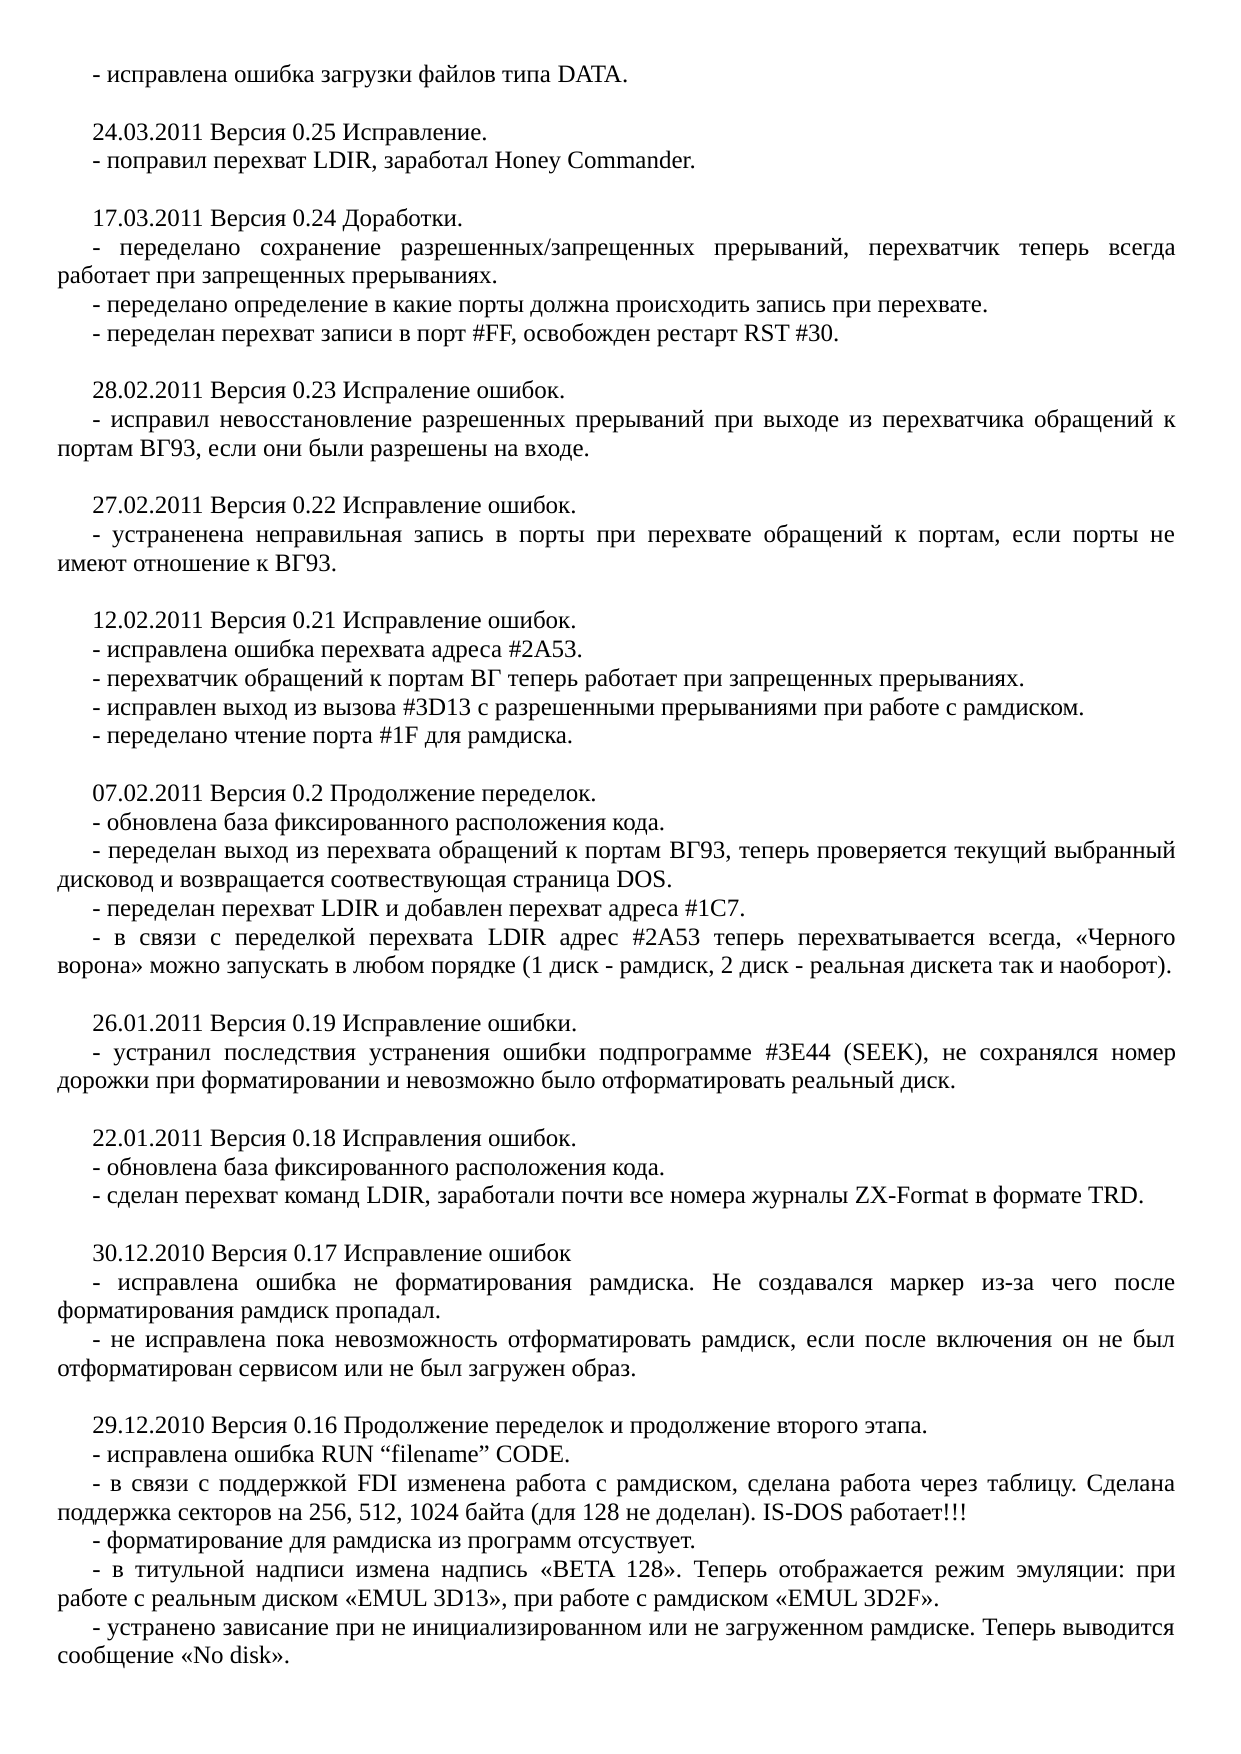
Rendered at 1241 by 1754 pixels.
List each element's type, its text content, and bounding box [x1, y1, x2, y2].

text - не исправлена пока невозможность отформатировать рамдиск, если после включения он не был отформатирован сервисом или не был загружен образ. [57, 1324, 1176, 1382]
text - переделано определение в какие порты должна происходить запись при перехвате. [57, 289, 1176, 318]
text 22.01.2011 Версия 0.18 Исправления ошибок. [57, 1123, 1176, 1152]
text - устранил последствия устранения ошибки подпрограмме #3E44 (SEEK), не сохранялся номер дорожки при форматировании и невозможно было отформатировать реальный диск. [57, 1037, 1176, 1094]
text - в связи с переделкой перехвата LDIR адрес #2A53 теперь перехватывается всегда, «Черного ворона» можно запускать в любом порядке (1 диск - рамдиск, 2 диск - реальная дискета так и наоборот). [57, 922, 1176, 979]
text - переделано чтение порта #1F для рамдиска. [57, 721, 1176, 749]
text - устранено зависание при не инициализированном или не загруженном рамдиске. Теперь выводится сообщение «No disk». [57, 1612, 1176, 1669]
text - поправил перехват LDIR, заработал Honey Commander. [57, 146, 1176, 174]
text - исправлена ошибка перехвата адреса #2A53. [57, 634, 1176, 663]
text - в связи с поддержкой FDI изменена работа с рамдиском, сделана работа через таблицу. Сделана поддержка секторов на 256, 512, 1024 байта (для 128 не доделан). IS-DOS работает!!! [57, 1468, 1176, 1526]
text - форматирование для рамдиска из программ отсуствует. [57, 1526, 1176, 1554]
text - сделан перехват команд LDIR, заработали почти все номера журналы ZX-Format в формате TRD. [57, 1181, 1176, 1209]
text - в титульной надписи измена надпись «BETA 128». Теперь отображается режим эмуляции: при работе с реальным диском «EMUL 3D13», при работе с рамдиском «EMUL 3D2F». [57, 1554, 1176, 1612]
text - переделан перехват записи в порт #FF, освобожден рестарт RST #30. [57, 318, 1176, 347]
text - исправил невосстановление разрешенных прерываний при выходе из перехватчика обращений к портам ВГ93, если они были разрешены на входе. [57, 404, 1176, 462]
text - исправлена ошибка не форматирования рамдиска. Не создавался маркер из-за чего после форматирования рамдиск пропадал. [57, 1267, 1176, 1324]
text - перехватчик обращений к портам ВГ теперь работает при запрещенных прерываниях. [57, 663, 1176, 692]
text - переделан перехват LDIR и добавлен перехват адреса #1C7. [57, 893, 1176, 922]
text - устраненена неправильная запись в порты при перехвате обращений к портам, если порты не имеют отношение к ВГ93. [57, 519, 1176, 577]
text 12.02.2011 Версия 0.21 Исправление ошибок. [57, 606, 1176, 634]
text - обновлена база фиксированного расположения кода. [57, 1152, 1176, 1181]
text 07.02.2011 Версия 0.2 Продолжение переделок. [57, 778, 1176, 807]
text 29.12.2010 Версия 0.16 Продолжение переделок и продолжение второго этапа. [57, 1411, 1176, 1439]
text - исправлена ошибка загрузки файлов типа DATA. [57, 59, 1176, 88]
text - переделано сохранение разрешенных/запрещенных прерываний, перехватчик теперь всегда работает при запрещенных прерываниях. [57, 232, 1176, 289]
text 17.03.2011 Версия 0.24 Доработки. [57, 203, 1176, 232]
text - обновлена база фиксированного расположения кода. [57, 807, 1176, 836]
text 24.03.2011 Версия 0.25 Исправление. [57, 117, 1176, 146]
text - исправлен выход из вызова #3D13 с разрешенными прерываниями при работе с рамдиском. [57, 692, 1176, 721]
text 26.01.2011 Версия 0.19 Исправление ошибки. [57, 1008, 1176, 1037]
text - переделан выход из перехвата обращений к портам ВГ93, теперь проверяется текущий выбранный дисковод и возвращается соотвествующая страница DOS. [57, 836, 1176, 893]
text 30.12.2010 Версия 0.17 Исправление ошибок [57, 1238, 1176, 1267]
text 28.02.2011 Версия 0.23 Испраление ошибок. [57, 376, 1176, 404]
text 27.02.2011 Версия 0.22 Исправление ошибок. [57, 491, 1176, 519]
text - исправлена ошибка RUN “filename” CODE. [57, 1439, 1176, 1468]
